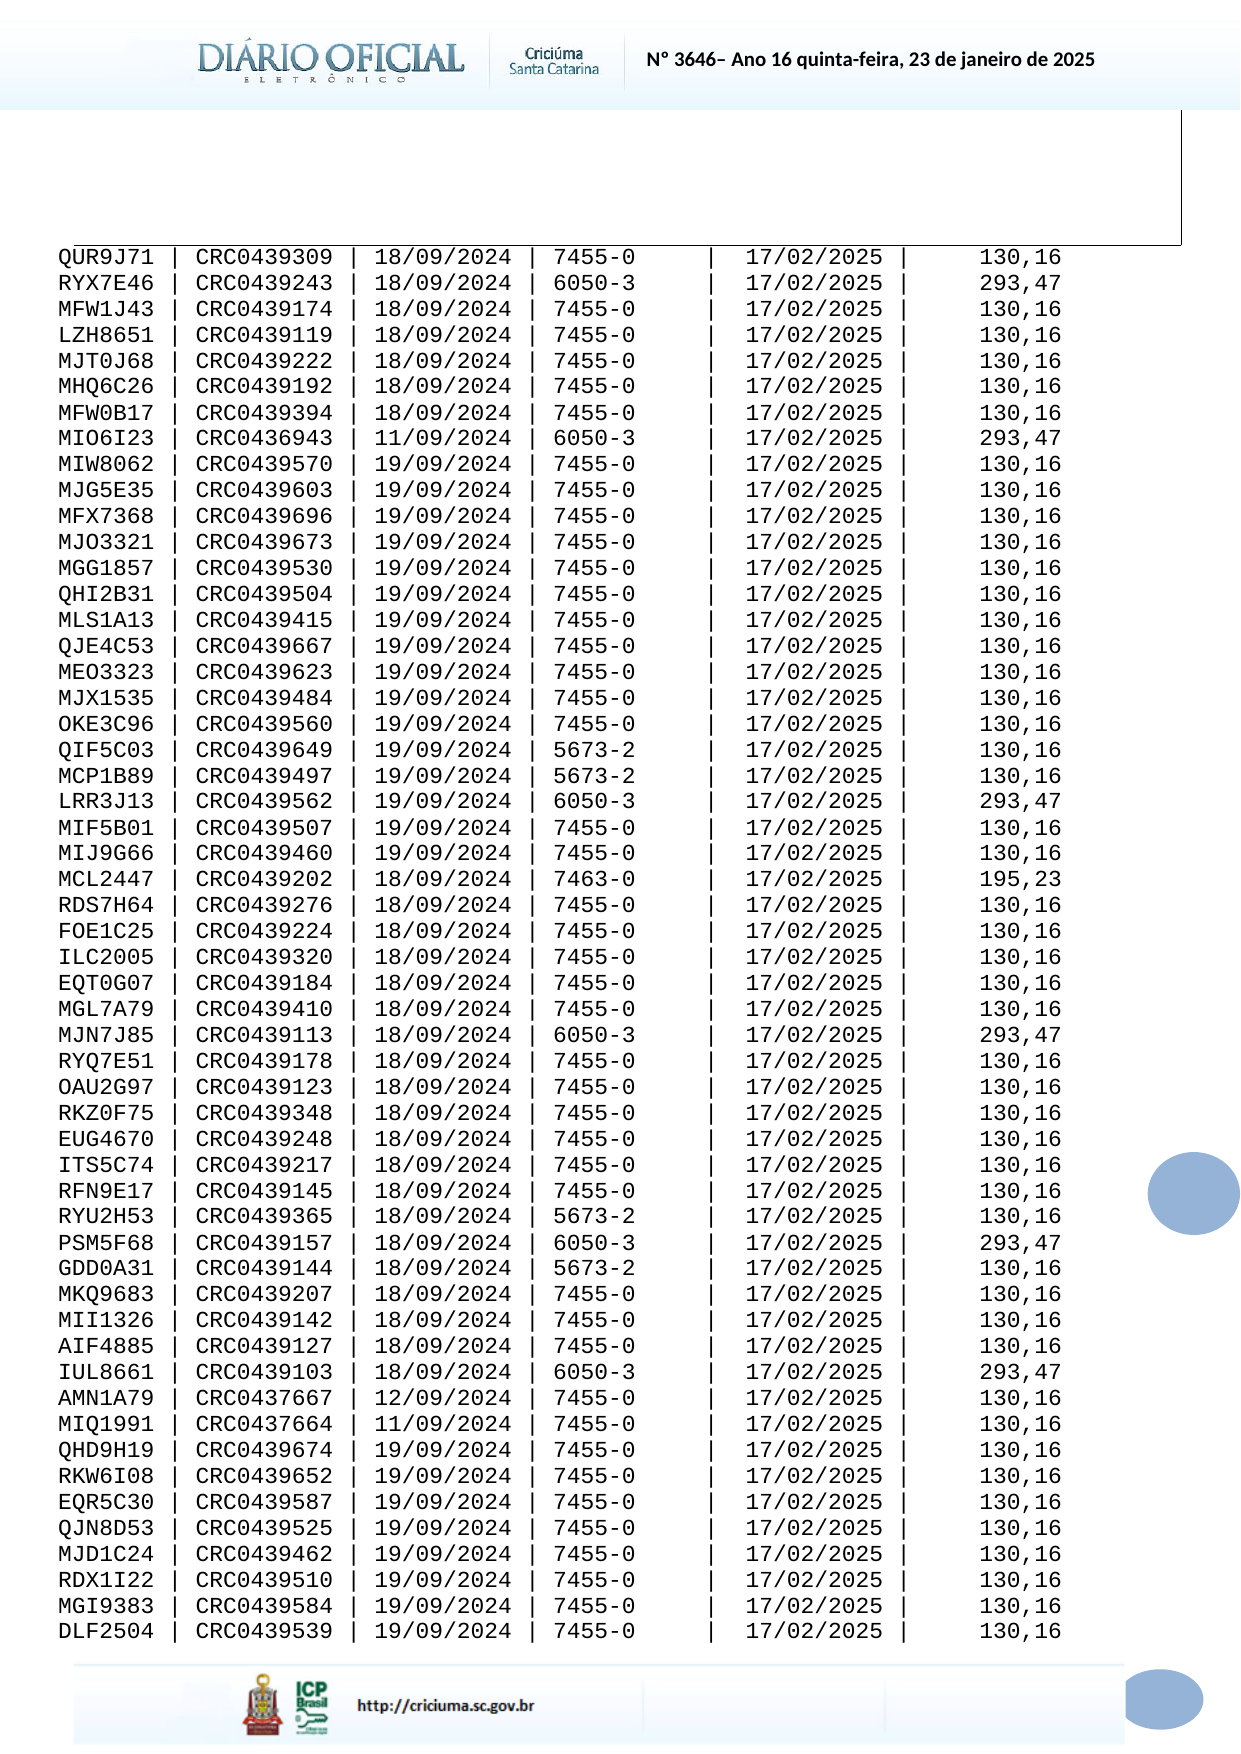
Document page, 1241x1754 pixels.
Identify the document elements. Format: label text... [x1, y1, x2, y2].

text EUG4670 | CRC0439248 | 18/09/2024 | 7455-0 | 17/02/2025 | 130,16 [44, 1127, 1181, 1153]
text MCP1B89 | CRC0439497 | 19/09/2024 | 5673-2 | 17/02/2025 | 130,16 [44, 764, 1181, 790]
text MIJ9G66 | CRC0439460 | 19/09/2024 | 7455-0 | 17/02/2025 | 130,16 [44, 842, 1181, 868]
text FOE1C25 | CRC0439224 | 18/09/2024 | 7455-0 | 17/02/2025 | 130,16 [44, 919, 1181, 946]
text MJN7J85 | CRC0439113 | 18/09/2024 | 6050-3 | 17/02/2025 | 293,47 [44, 1023, 1181, 1049]
text RYU2H53 | CRC0439365 | 18/09/2024 | 5673-2 | 17/02/2025 | 130,16 [44, 1205, 1171, 1231]
text MEO3323 | CRC0439623 | 19/09/2024 | 7455-0 | 17/02/2025 | 130,16 [44, 660, 1181, 686]
text IUL8661 | CRC0439103 | 18/09/2024 | 6050-3 | 17/02/2025 | 293,47 [44, 1361, 1181, 1386]
text AMN1A79 | CRC0437667 | 12/09/2024 | 7455-0 | 17/02/2025 | 130,16 [44, 1386, 1181, 1412]
text EQT0G07 | CRC0439184 | 18/09/2024 | 7455-0 | 17/02/2025 | 130,16 [44, 971, 1181, 997]
text QJN8D53 | CRC0439525 | 19/09/2024 | 7455-0 | 17/02/2025 | 130,16 [44, 1516, 1181, 1542]
text LZH8651 | CRC0439119 | 18/09/2024 | 7455-0 | 17/02/2025 | 130,16 [44, 323, 1181, 349]
text ITS5C74 | CRC0439217 | 18/09/2024 | 7455-0 | 17/02/2025 | 130,16 [44, 1153, 1180, 1179]
text OAU2G97 | CRC0439123 | 18/09/2024 | 7455-0 | 17/02/2025 | 130,16 [44, 1075, 1181, 1101]
text RFN9E17 | CRC0439145 | 18/09/2024 | 7455-0 | 17/02/2025 | 130,16 [44, 1179, 1150, 1205]
text RDS7H64 | CRC0439276 | 18/09/2024 | 7455-0 | 17/02/2025 | 130,16 [44, 894, 1181, 919]
text MIW8062 | CRC0439570 | 19/09/2024 | 7455-0 | 17/02/2025 | 130,16 [44, 453, 1181, 479]
text MCL2447 | CRC0439202 | 18/09/2024 | 7463-0 | 17/02/2025 | 195,23 [44, 868, 1181, 894]
text MII1326 | CRC0439142 | 18/09/2024 | 7455-0 | 17/02/2025 | 130,16 [44, 1309, 1181, 1334]
text QHD9H19 | CRC0439674 | 19/09/2024 | 7455-0 | 17/02/2025 | 130,16 [44, 1438, 1181, 1464]
text AIF4885 | CRC0439127 | 18/09/2024 | 7455-0 | 17/02/2025 | 130,16 [44, 1334, 1181, 1361]
text QJE4C53 | CRC0439667 | 19/09/2024 | 7455-0 | 17/02/2025 | 130,16 [44, 634, 1181, 660]
text MLS1A13 | CRC0439415 | 19/09/2024 | 7455-0 | 17/02/2025 | 130,16 [44, 608, 1181, 634]
text MIO6I23 | CRC0436943 | 11/09/2024 | 6050-3 | 17/02/2025 | 293,47 [44, 427, 1181, 453]
text MIF5B01 | CRC0439507 | 19/09/2024 | 7455-0 | 17/02/2025 | 130,16 [44, 816, 1181, 842]
text MGG1857 | CRC0439530 | 19/09/2024 | 7455-0 | 17/02/2025 | 130,16 [44, 556, 1181, 582]
text RDX1I22 | CRC0439510 | 19/09/2024 | 7455-0 | 17/02/2025 | 130,16 [44, 1568, 1181, 1594]
text MFX7368 | CRC0439696 | 19/09/2024 | 7455-0 | 17/02/2025 | 130,16 [44, 504, 1181, 531]
text MJG5E35 | CRC0439603 | 19/09/2024 | 7455-0 | 17/02/2025 | 130,16 [44, 479, 1181, 504]
text QUR9J71 | CRC0439309 | 18/09/2024 | 7455-0 | 17/02/2025 | 130,16 [44, 245, 1181, 271]
text RKZ0F75 | CRC0439348 | 18/09/2024 | 7455-0 | 17/02/2025 | 130,16 [44, 1101, 1181, 1127]
text DLF2504 | CRC0439539 | 19/09/2024 | 7455-0 | 17/02/2025 | 130,16 [44, 1620, 1181, 1646]
text LRR3J13 | CRC0439562 | 19/09/2024 | 6050-3 | 17/02/2025 | 293,47 [44, 790, 1181, 816]
text MJX1535 | CRC0439484 | 19/09/2024 | 7455-0 | 17/02/2025 | 130,16 [44, 686, 1181, 712]
text MHQ6C26 | CRC0439192 | 18/09/2024 | 7455-0 | 17/02/2025 | 130,16 [44, 375, 1181, 401]
text QIF5C03 | CRC0439649 | 19/09/2024 | 5673-2 | 17/02/2025 | 130,16 [44, 738, 1181, 764]
text QHI2B31 | CRC0439504 | 19/09/2024 | 7455-0 | 17/02/2025 | 130,16 [44, 582, 1181, 608]
text MFW0B17 | CRC0439394 | 18/09/2024 | 7455-0 | 17/02/2025 | 130,16 [44, 401, 1181, 427]
text GDD0A31 | CRC0439144 | 18/09/2024 | 5673-2 | 17/02/2025 | 130,16 [44, 1257, 1181, 1283]
text MGL7A79 | CRC0439410 | 18/09/2024 | 7455-0 | 17/02/2025 | 130,16 [44, 997, 1181, 1023]
text EQR5C30 | CRC0439587 | 19/09/2024 | 7455-0 | 17/02/2025 | 130,16 [44, 1490, 1181, 1516]
text MKQ9683 | CRC0439207 | 18/09/2024 | 7455-0 | 17/02/2025 | 130,16 [44, 1283, 1181, 1309]
text RYX7E46 | CRC0439243 | 18/09/2024 | 6050-3 | 17/02/2025 | 293,47 [44, 271, 1181, 297]
text PSM5F68 | CRC0439157 | 18/09/2024 | 6050-3 | 17/02/2025 | 293,47 [44, 1231, 1181, 1257]
text MIQ1991 | CRC0437664 | 11/09/2024 | 7455-0 | 17/02/2025 | 130,16 [44, 1412, 1181, 1438]
text ILC2005 | CRC0439320 | 18/09/2024 | 7455-0 | 17/02/2025 | 130,16 [44, 946, 1181, 971]
text MFW1J43 | CRC0439174 | 18/09/2024 | 7455-0 | 17/02/2025 | 130,16 [44, 297, 1181, 323]
text RYQ7E51 | CRC0439178 | 18/09/2024 | 7455-0 | 17/02/2025 | 130,16 [44, 1049, 1181, 1075]
text MJD1C24 | CRC0439462 | 19/09/2024 | 7455-0 | 17/02/2025 | 130,16 [44, 1542, 1181, 1568]
text RKW6I08 | CRC0439652 | 19/09/2024 | 7455-0 | 17/02/2025 | 130,16 [44, 1464, 1181, 1490]
text MGI9383 | CRC0439584 | 19/09/2024 | 7455-0 | 17/02/2025 | 130,16 [44, 1594, 1181, 1620]
text MJT0J68 | CRC0439222 | 18/09/2024 | 7455-0 | 17/02/2025 | 130,16 [44, 349, 1181, 375]
text OKE3C96 | CRC0439560 | 19/09/2024 | 7455-0 | 17/02/2025 | 130,16 [44, 712, 1181, 738]
text MJO3321 | CRC0439673 | 19/09/2024 | 7455-0 | 17/02/2025 | 130,16 [44, 531, 1181, 556]
